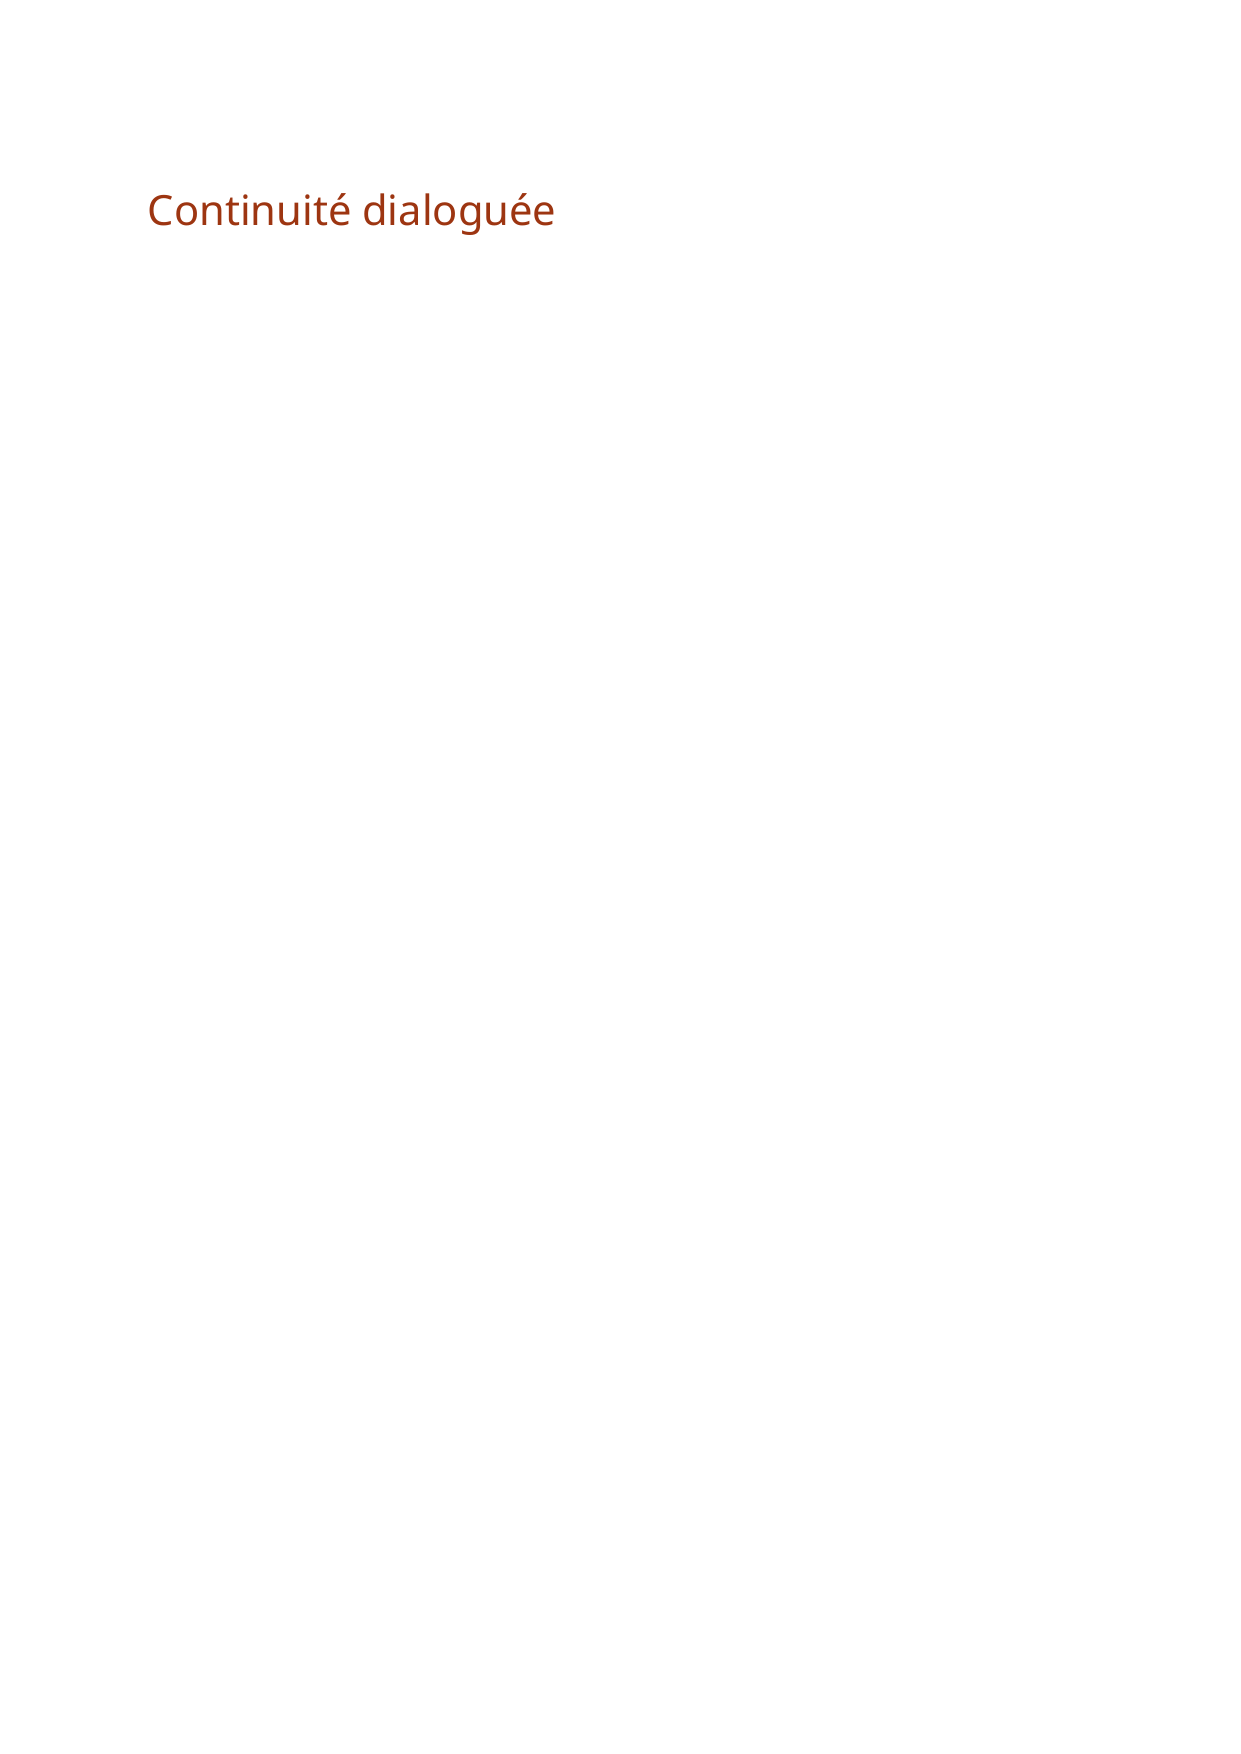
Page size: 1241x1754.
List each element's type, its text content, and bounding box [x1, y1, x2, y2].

subtitle Continuité dialoguée [148, 181, 1093, 238]
